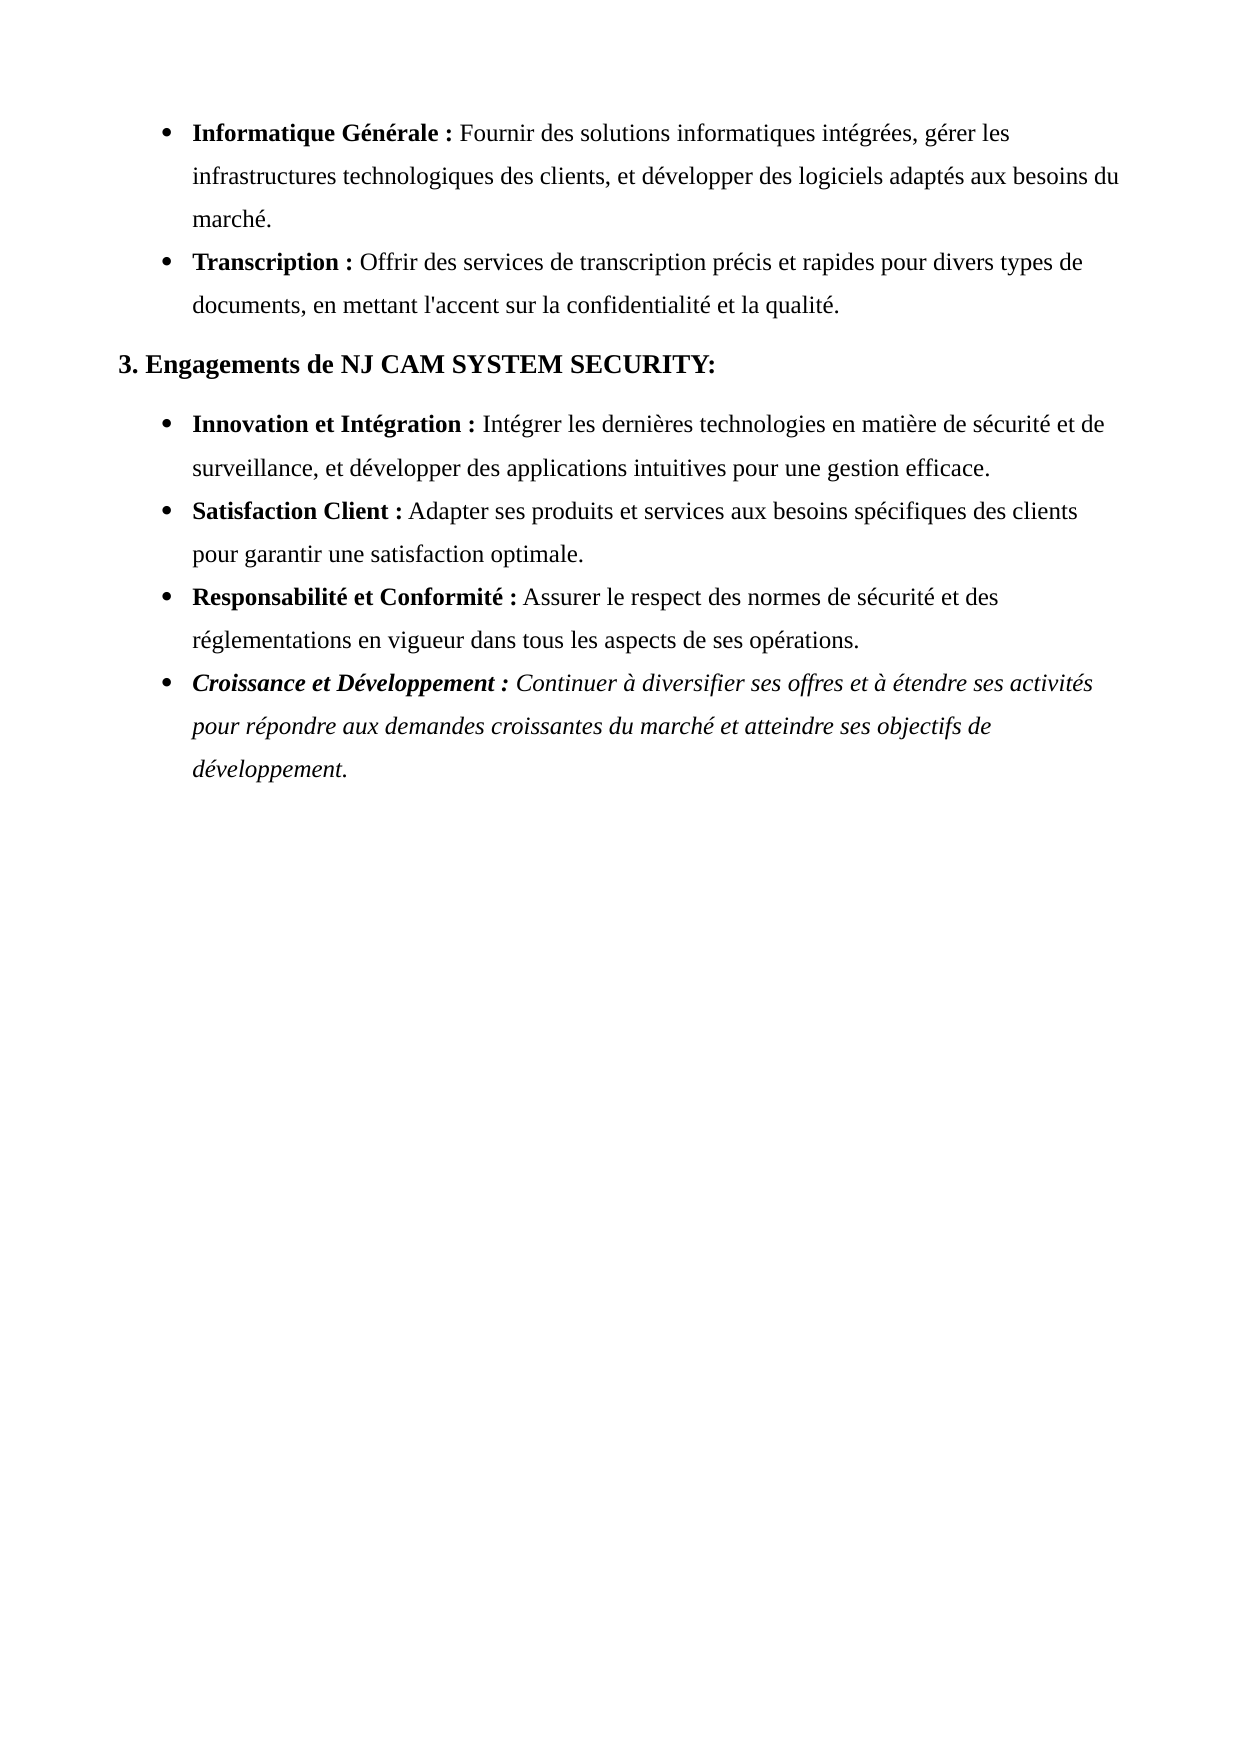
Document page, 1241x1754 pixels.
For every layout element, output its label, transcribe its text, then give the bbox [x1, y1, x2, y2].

list Transcription : Offrir des services de transcription précis et rapides pour divers types de documents, en mettant l'accent sur la confidentialité et la qualité. [162, 247, 1122, 319]
list Innovation et Intégration : Intégrer les dernières technologies en matière de sécurité et de surveillance, et développer des applications intuitives pour une gestion efficace. [162, 409, 1122, 481]
list Croissance et Développement : Continuer à diversifier ses offres et à étendre ses activités pour répondre aux demandes croissantes du marché et atteindre ses objectifs de développement. [162, 668, 1122, 783]
list Satisfaction Client : Adapter ses produits et services aux besoins spécifiques des clients pour garantir une satisfaction optimale. [162, 496, 1122, 568]
text 3. Engagements de NJ CAM SYSTEM SECURITY: [118, 348, 1122, 379]
list Responsabilité et Conformité : Assurer le respect des normes de sécurité et des réglementations en vigueur dans tous les aspects de ses opérations. [162, 582, 1122, 654]
list Informatique Générale : Fournir des solutions informatiques intégrées, gérer les infrastructures technologiques des clients, et développer des logiciels adaptés aux besoins du marché. [162, 118, 1122, 233]
